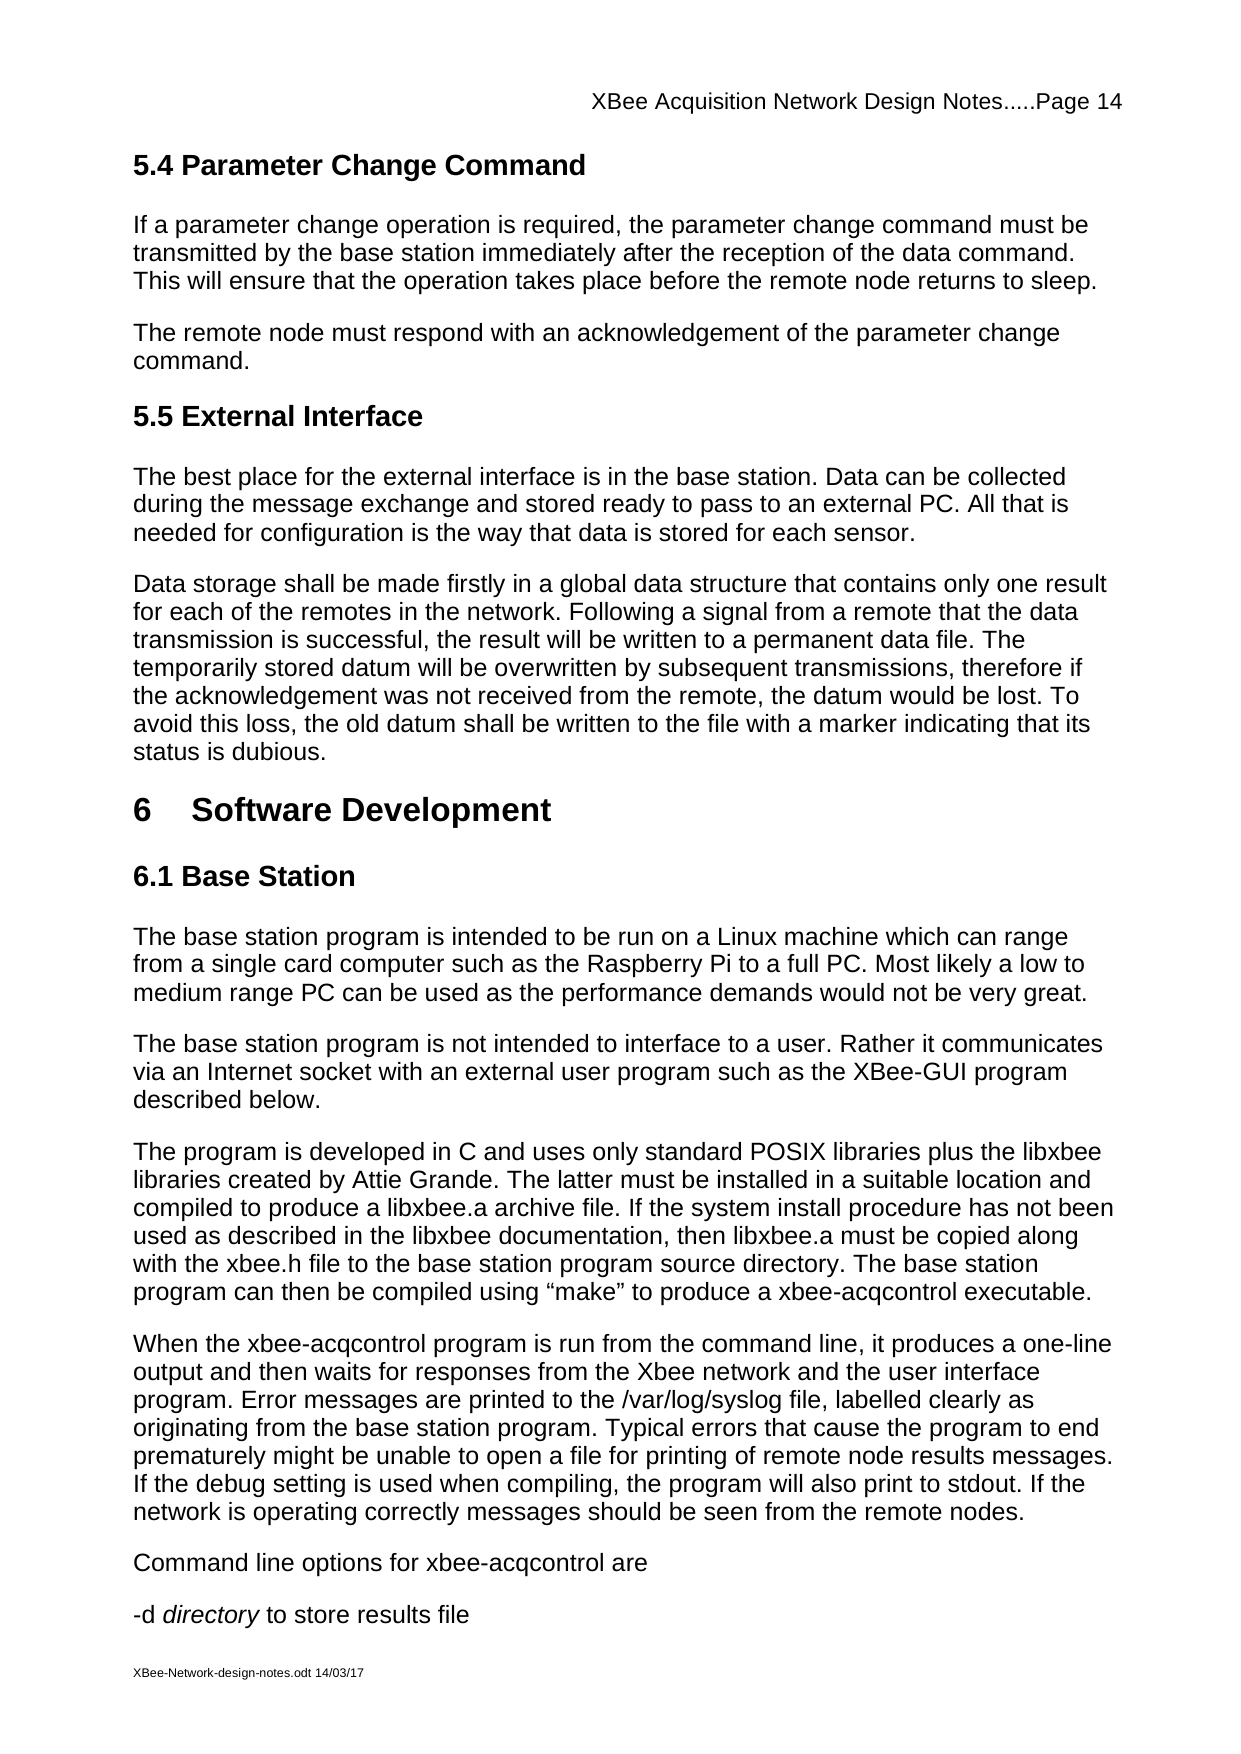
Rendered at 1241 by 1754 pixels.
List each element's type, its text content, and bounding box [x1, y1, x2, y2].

text When the xbee-acqcontrol program is run from the command line, it produces a one-line output and then waits for responses from the Xbee network and the user interface program. Error messages are printed to the /var/log/syslog file, labelled clearly as originating from the base station program. Typical errors that cause the program to end prematurely might be unable to open a file for printing of remote node results messages. If the debug setting is used when compiling, the program will also print to stdout. If the network is operating correctly messages should be seen from the remote nodes. [133, 1329, 1123, 1526]
text -d directory to store results file [133, 1601, 1123, 1629]
text The base station program is not intended to interface to a user. Rather it communicates via an Internet socket with an external user program such as the XBee-GUI program described below. [133, 1030, 1123, 1114]
text The program is developed in C and uses only standard POSIX libraries plus the libxbee libraries created by Attie Grande. The latter must be installed in a suitable location and compiled to produce a libxbee.a archive file. If the system install procedure has not been used as described in the libxbee documentation, then libxbee.a must be copied along with the xbee.h file to the base station program source directory. The base station program can then be compiled using “make” to produce a xbee-acqcontrol executable. [133, 1138, 1123, 1306]
text The base station program is intended to be run on a Linux machine which can range from a single card computer such as the Raspberry Pi to a full PC. Most likely a low to medium range PC can be used as the performance demands would not be very great. [133, 922, 1123, 1006]
subtitle Base Station [133, 860, 1123, 892]
text The best place for the external interface is in the base station. Data can be collected during the message exchange and stored ready to pass to an external PC. All that is needed for configuration is the way that data is stored for each sensor. [133, 462, 1123, 546]
text Command line options for xbee-acqcontrol are [133, 1549, 1123, 1577]
text Data storage shall be made firstly in a global data structure that contains only one result for each of the remotes in the network. Following a signal from a remote that the data transmission is successful, the result will be written to a permanent data file. The temporarily stored datum will be overwritten by subsequent transmissions, therefore if the acknowledgement was not received from the remote, the datum would be lost. To avoid this loss, the old datum shall be written to the file with a marker indicating that its status is dubious. [133, 570, 1123, 766]
subtitle Software Development [133, 791, 1123, 828]
subtitle External Interface [133, 400, 1123, 432]
text The remote node must respond with an acknowledgement of the parameter change command. [133, 319, 1123, 375]
text If a parameter change operation is required, the parameter change command must be transmitted by the base station immediately after the reception of the data command. This will ensure that the operation takes place before the remote node returns to sleep. [133, 211, 1123, 295]
subtitle Parameter Change Command [133, 149, 1123, 181]
